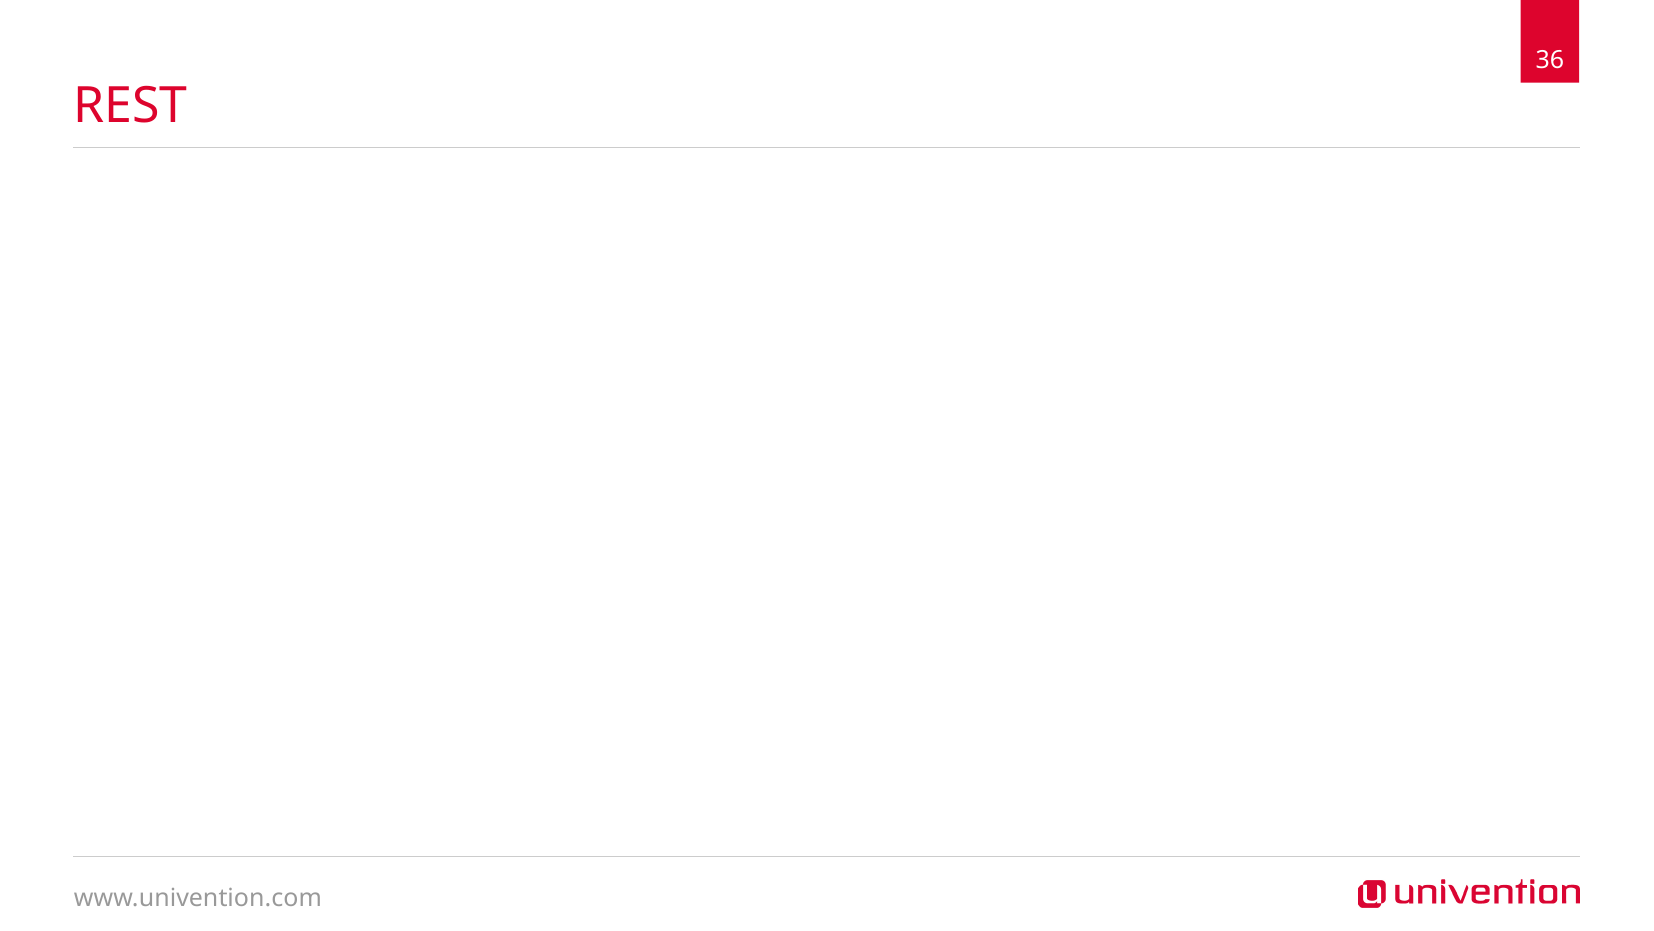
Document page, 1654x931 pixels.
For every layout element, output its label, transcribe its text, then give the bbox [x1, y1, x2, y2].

picture [1358, 879, 1580, 908]
title REST [73, 59, 1580, 148]
